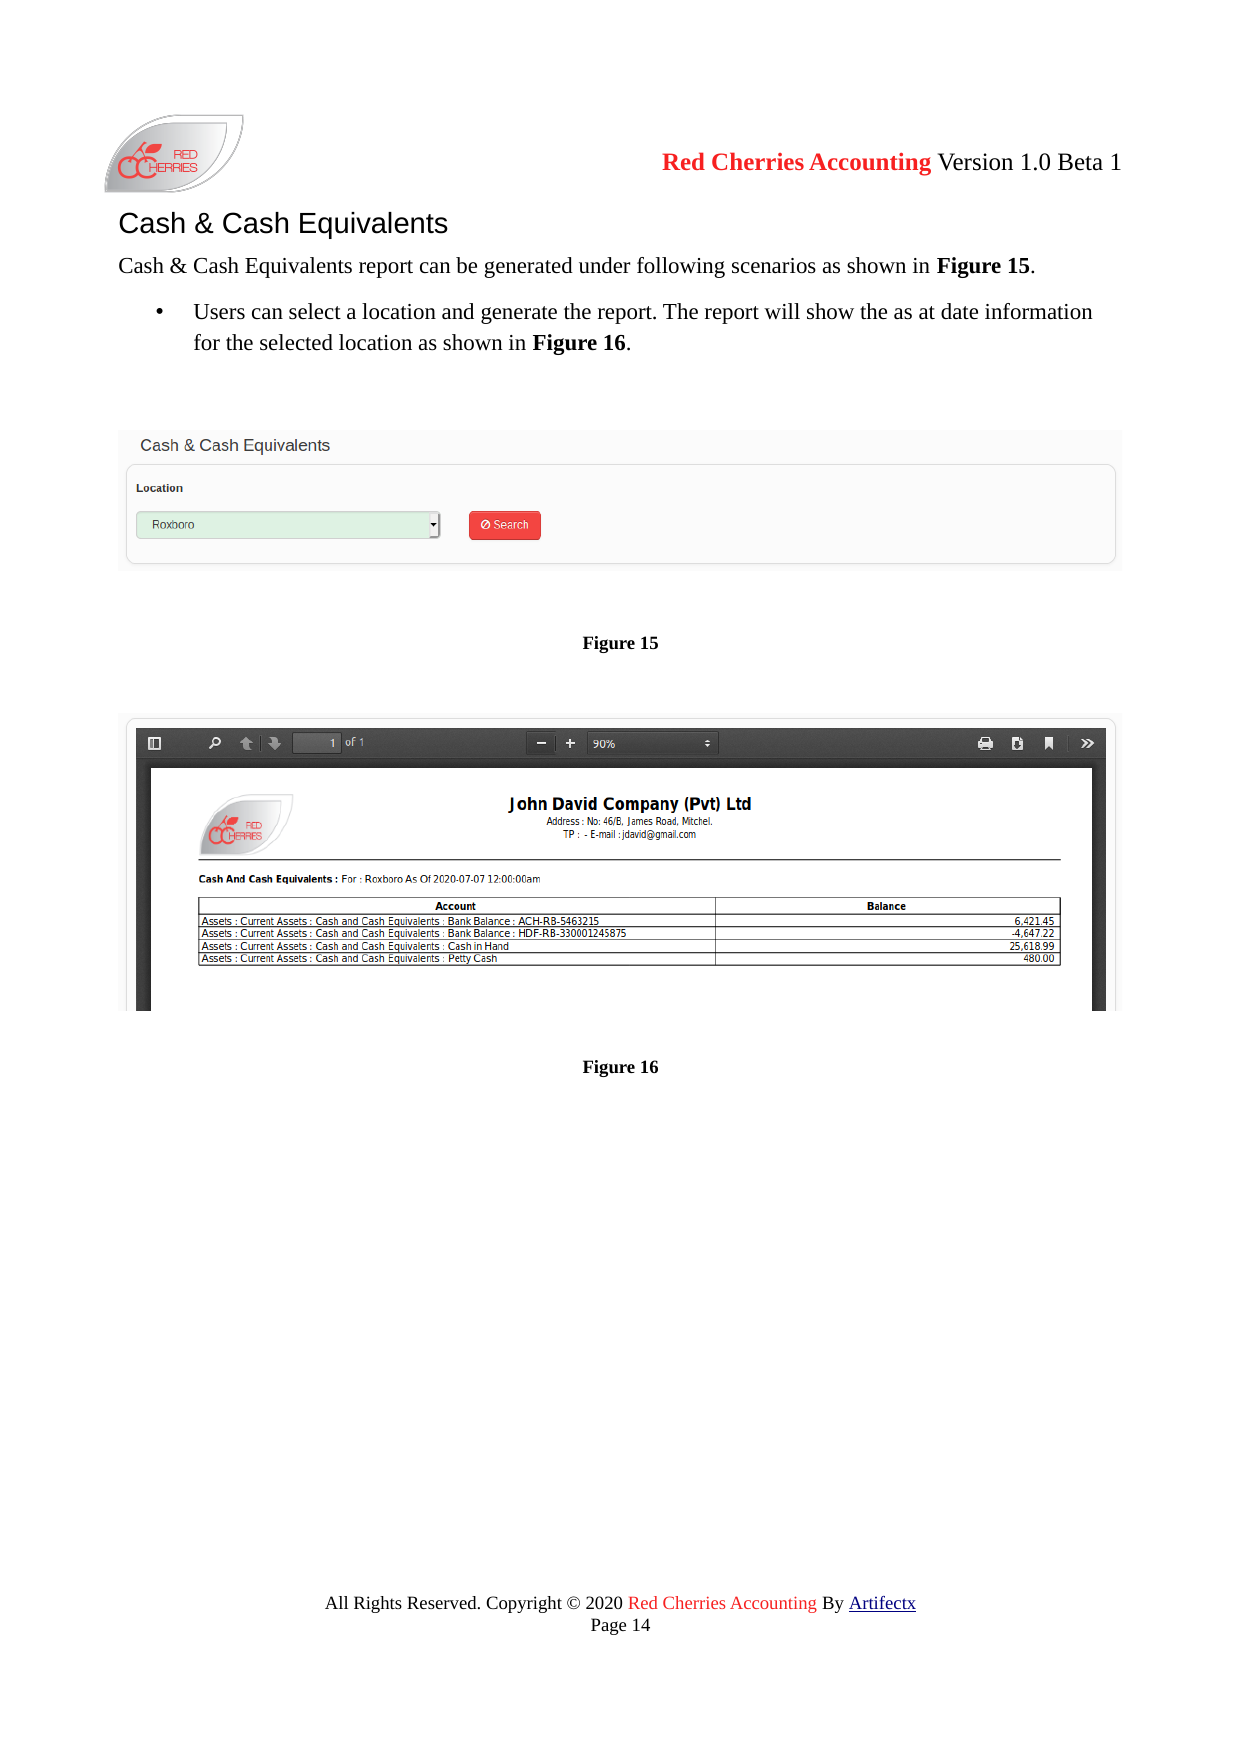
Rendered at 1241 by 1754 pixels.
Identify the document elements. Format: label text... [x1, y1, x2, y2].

text Figure 15 [118, 632, 1122, 654]
subtitle Cash & Cash Equivalents [118, 206, 1122, 239]
text Cash & Cash Equivalents report can be generated under following scenarios as shown in Figure 15. [118, 252, 1122, 278]
picture [118, 430, 1123, 571]
list Users can select a location and generate the report. The report will show the as at date information for the selected location as shown in Figure 16. [156, 298, 1122, 356]
picture [103, 113, 245, 194]
text Figure 16 [118, 1056, 1122, 1077]
picture [118, 713, 1123, 1011]
